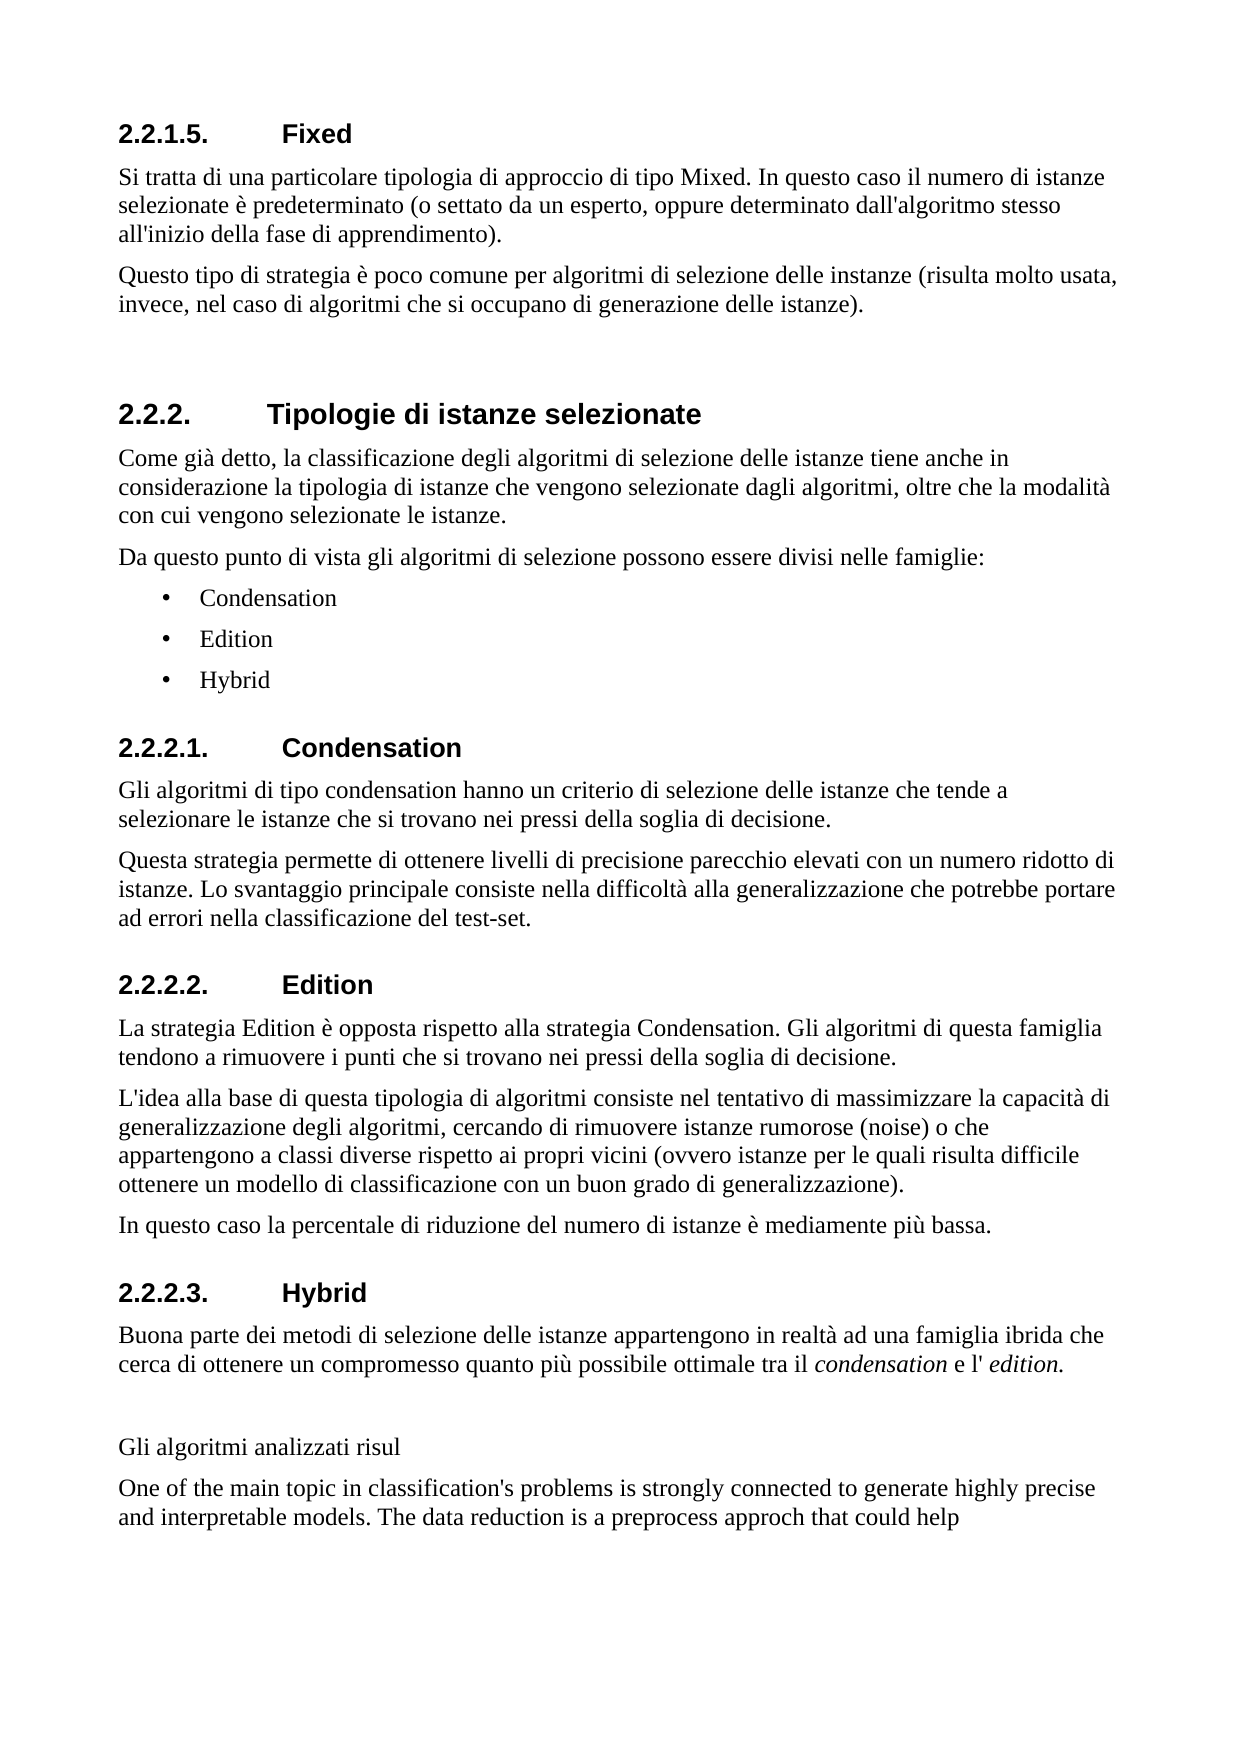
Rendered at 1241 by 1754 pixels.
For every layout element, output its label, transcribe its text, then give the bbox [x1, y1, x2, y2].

subtitle Fixed [118, 118, 1122, 149]
text Gli algoritmi analizzati risul [118, 1432, 1122, 1460]
list Edition [162, 624, 1122, 653]
list Condensation [162, 583, 1122, 612]
text Questa strategia permette di ottenere livelli di precisione parecchio elevati con un numero ridotto di istanze. Lo svantaggio principale consiste nella difficoltà alla generalizzazione che potrebbe portare ad errori nella classificazione del test-set. [118, 845, 1122, 932]
text Si tratta di una particolare tipologia di approccio di tipo Mixed. In questo caso il numero di istanze selezionate è predeterminato (o settato da un esperto, oppure determinato dall'algoritmo stesso all'inizio della fase di apprendimento). [118, 162, 1122, 248]
list Hybrid [162, 665, 1122, 694]
text L'idea alla base di questa tipologia di algoritmi consiste nel tentativo di massimizzare la capacità di generalizzazione degli algoritmi, cercando di rimuovere istanze rumorose (noise) o che appartengono a classi diverse rispetto ai propri vicini (ovvero istanze per le quali risulta difficile ottenere un modello di classificazione con un buon grado di generalizzazione). [118, 1083, 1122, 1198]
text Buona parte dei metodi di selezione delle istanze appartengono in realtà ad una famiglia ibrida che cerca di ottenere un compromesso quanto più possibile ottimale tra il condensation e l' edition. [118, 1320, 1122, 1378]
text Gli algoritmi di tipo condensation hanno un criterio di selezione delle istanze che tende a selezionare le istanze che si trovano nei pressi della soglia di decisione. [118, 775, 1122, 833]
text La strategia Edition è opposta rispetto alla strategia Condensation. Gli algoritmi di questa famiglia tendono a rimuovere i punti che si trovano nei pressi della soglia di decisione. [118, 1013, 1122, 1070]
text Questo tipo di strategia è poco comune per algoritmi di selezione delle instanze (risulta molto usata, invece, nel caso di algoritmi che si occupano di generazione delle istanze). [118, 261, 1122, 318]
text Da questo punto di vista gli algoritmi di selezione possono essere divisi nelle famiglie: [118, 542, 1122, 570]
subtitle Tipologie di istanze selezionate [118, 397, 1122, 430]
text One of the main topic in classification's problems is strongly connected to generate highly precise and interpretable models. The data reduction is a preprocess approch that could help [118, 1473, 1122, 1530]
subtitle Condensation [118, 732, 1122, 763]
text In questo caso la percentale di riduzione del numero di istanze è mediamente più bassa. [118, 1210, 1122, 1239]
subtitle Hybrid [118, 1277, 1122, 1308]
subtitle Edition [118, 969, 1122, 1000]
text Come già detto, la classificazione degli algoritmi di selezione delle istanze tiene anche in considerazione la tipologia di istanze che vengono selezionate dagli algoritmi, oltre che la modalità con cui vengono selezionate le istanze. [118, 443, 1122, 529]
